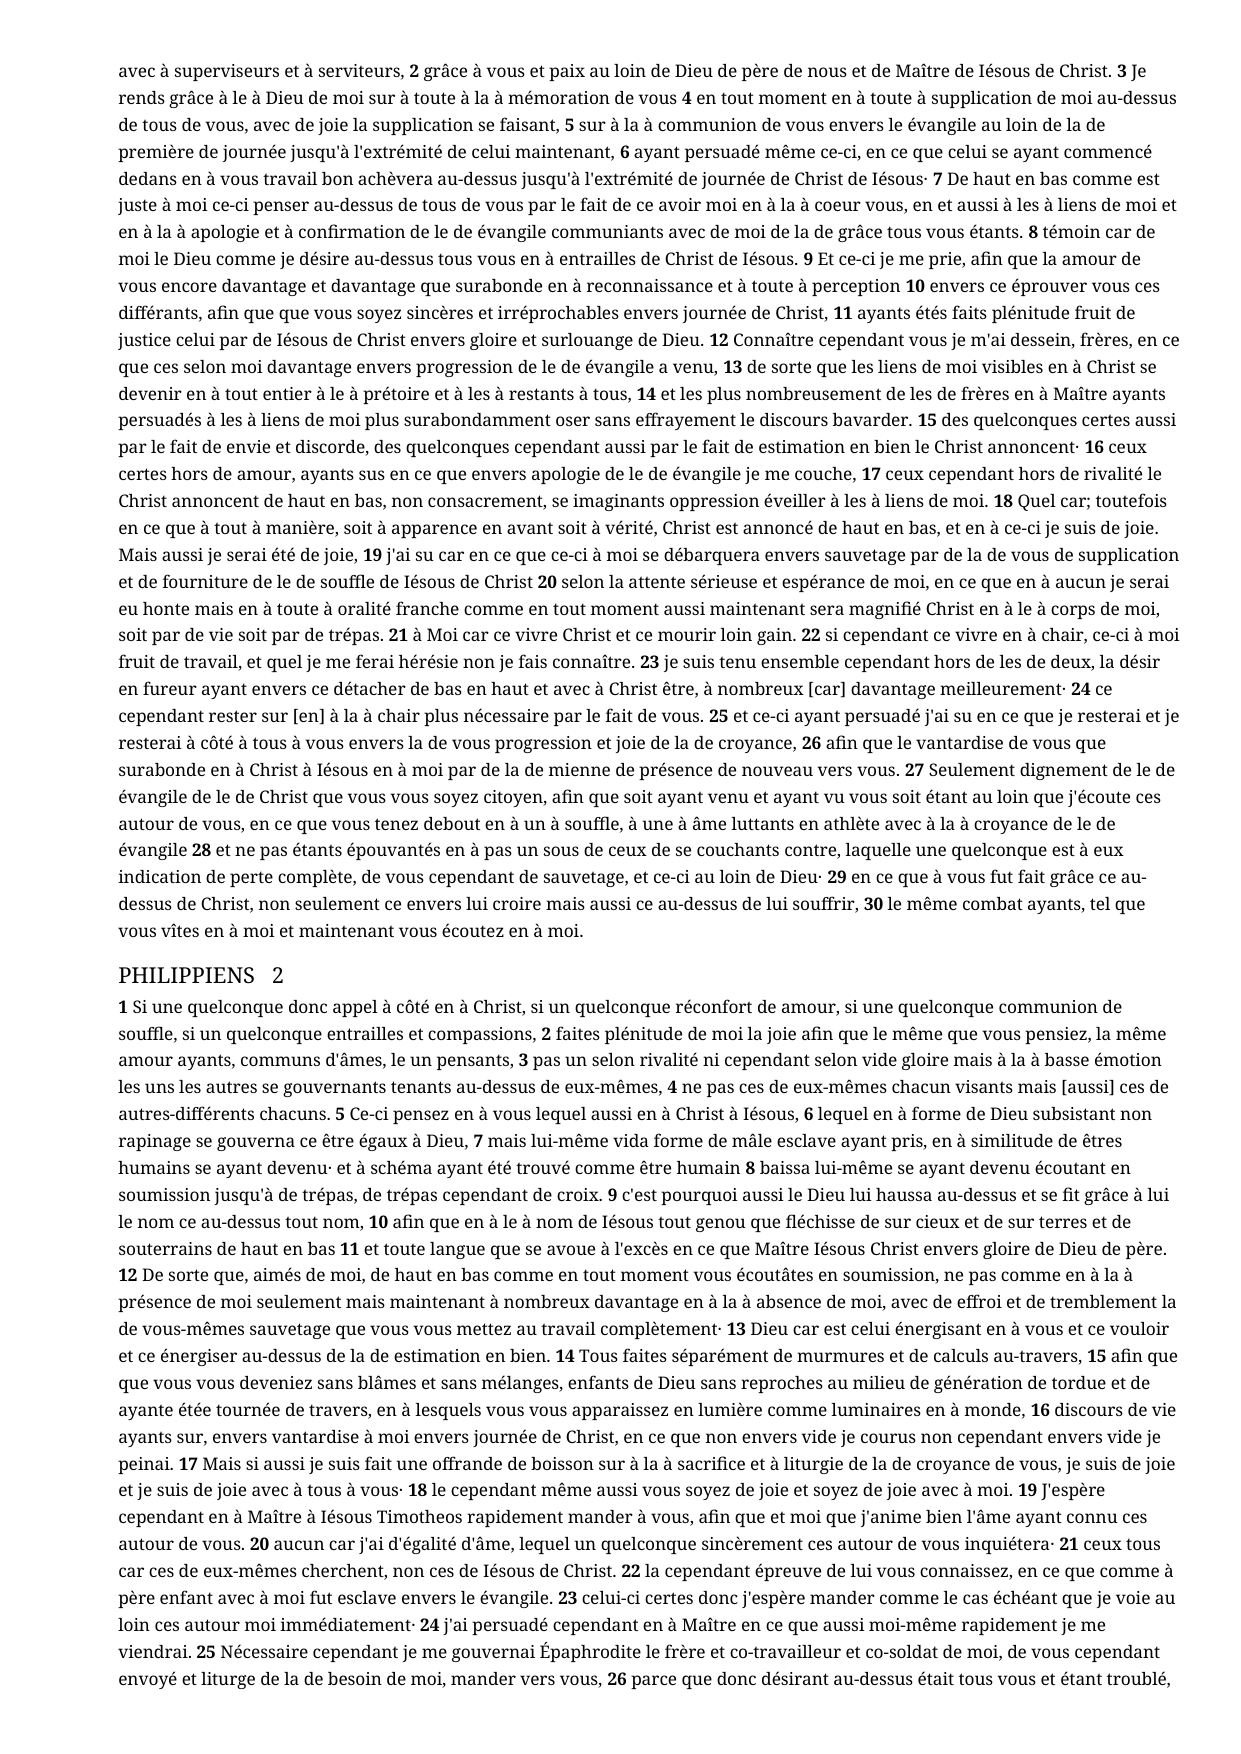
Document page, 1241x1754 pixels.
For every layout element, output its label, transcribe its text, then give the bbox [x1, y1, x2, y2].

text 1 Si une quelconque donc appel à côté en à Christ, si un quelconque réconfort de amour, si une quelconque communion de souffle, si un quelconque entrailles et compassions, 2 faites plénitude de moi la joie afin que le même que vous pensiez, la même amour ayants, communs d'âmes, le un pensants, 3 pas un selon rivalité ni cependant selon vide gloire mais à la à basse émotion les uns les autres se gouvernants tenants au-dessus de eux-mêmes, 4 ne pas ces de eux-mêmes chacun visants mais [aussi] ces de autres-différents chacuns. 5 Ce-ci pensez en à vous lequel aussi en à Christ à Iésous, 6 lequel en à forme de Dieu subsistant non rapinage se gouverna ce être égaux à Dieu, 7 mais lui-même vida forme de mâle esclave ayant pris, en à similitude de êtres humains se ayant devenu· et à schéma ayant été trouvé comme être humain 8 baissa lui-même se ayant devenu écoutant en soumission jusqu'à de trépas, de trépas cependant de croix. 9 c'est pourquoi aussi le Dieu lui haussa au-dessus et se fit grâce à lui le nom ce au-dessus tout nom, 10 afin que en à le à nom de Iésous tout genou que fléchisse de sur cieux et de sur terres et de souterrains de haut en bas 11 et toute langue que se avoue à l'excès en ce que Maître Iésous Christ envers gloire de Dieu de père. 12 De sorte que, aimés de moi, de haut en bas comme en tout moment vous écoutâtes en soumission, ne pas comme en à la à présence de moi seulement mais maintenant à nombreux davantage en à la à absence de moi, avec de effroi et de tremblement la de vous-mêmes sauvetage que vous vous mettez au travail complètement· 13 Dieu car est celui énergisant en à vous et ce vouloir et ce énergiser au-dessus de la de estimation en bien. 14 Tous faites séparément de murmures et de calculs au-travers, 15 afin que que vous vous deveniez sans blâmes et sans mélanges, enfants de Dieu sans reproches au milieu de génération de tordue et de ayante étée tournée de travers, en à lesquels vous vous apparaissez en lumière comme luminaires en à monde, 16 discours de vie ayants sur, envers vantardise à moi envers journée de Christ, en ce que non envers vide je courus non cependant envers vide je peinai. 17 Mais si aussi je suis fait une offrande de boisson sur à la à sacrifice et à liturgie de la de croyance de vous, je suis de joie et je suis de joie avec à tous à vous· 18 le cependant même aussi vous soyez de joie et soyez de joie avec à moi. 19 J'espère cependant en à Maître à Iésous Timotheos rapidement mander à vous, afin que et moi que j'anime bien l'âme ayant connu ces autour de vous. 20 aucun car j'ai d'égalité d'âme, lequel un quelconque sincèrement ces autour de vous inquiétera· 21 ceux tous car ces de eux-mêmes cherchent, non ces de Iésous de Christ. 22 la cependant épreuve de lui vous connaissez, en ce que comme à père enfant avec à moi fut esclave envers le évangile. 23 celui-ci certes donc j'espère mander comme le cas échéant que je voie au loin ces autour moi immédiatement· 24 j'ai persuadé cependant en à Maître en ce que aussi moi-même rapidement je me viendrai. 25 Nécessaire cependant je me gouvernai Épaphrodite le frère et co-travailleur et co-soldat de moi, de vous cependant envoyé et liturge de la de besoin de moi, mander vers vous, 26 parce que donc désirant au-dessus était tous vous et étant troublé, [118, 995, 1181, 1690]
text PHILIPPIENS 2 [118, 961, 1181, 990]
text avec à superviseurs et à serviteurs, 2 grâce à vous et paix au loin de Dieu de père de nous et de Maître de Iésous de Christ. 3 Je rends grâce à le à Dieu de moi sur à toute à la à mémoration de vous 4 en tout moment en à toute à supplication de moi au-dessus de tous de vous, avec de joie la supplication se faisant, 5 sur à la à communion de vous envers le évangile au loin de la de première de journée jusqu'à l'extrémité de celui maintenant, 6 ayant persuadé même ce-ci, en ce que celui se ayant commencé dedans en à vous travail bon achèvera au-dessus jusqu'à l'extrémité de journée de Christ de Iésous· 7 De haut en bas comme est juste à moi ce-ci penser au-dessus de tous de vous par le fait de ce avoir moi en à la à coeur vous, en et aussi à les à liens de moi et en à la à apologie et à confirmation de le de évangile communiants avec de moi de la de grâce tous vous étants. 8 témoin car de moi le Dieu comme je désire au-dessus tous vous en à entrailles de Christ de Iésous. 9 Et ce-ci je me prie, afin que la amour de vous encore davantage et davantage que surabonde en à reconnaissance et à toute à perception 10 envers ce éprouver vous ces différants, afin que que vous soyez sincères et irréprochables envers journée de Christ, 11 ayants étés faits plénitude fruit de justice celui par de Iésous de Christ envers gloire et surlouange de Dieu. 12 Connaître cependant vous je m'ai dessein, frères, en ce que ces selon moi davantage envers progression de le de évangile a venu, 13 de sorte que les liens de moi visibles en à Christ se devenir en à tout entier à le à prétoire et à les à restants à tous, 14 et les plus nombreusement de les de frères en à Maître ayants persuadés à les à liens de moi plus surabondamment oser sans effrayement le discours bavarder. 15 des quelconques certes aussi par le fait de envie et discorde, des quelconques cependant aussi par le fait de estimation en bien le Christ annoncent· 16 ceux certes hors de amour, ayants sus en ce que envers apologie de le de évangile je me couche, 17 ceux cependant hors de rivalité le Christ annoncent de haut en bas, non consacrement, se imaginants oppression éveiller à les à liens de moi. 18 Quel car; toutefois en ce que à tout à manière, soit à apparence en avant soit à vérité, Christ est annoncé de haut en bas, et en à ce-ci je suis de joie. Mais aussi je serai été de joie, 19 j'ai su car en ce que ce-ci à moi se débarquera envers sauvetage par de la de vous de supplication et de fourniture de le de souffle de Iésous de Christ 20 selon la attente sérieuse et espérance de moi, en ce que en à aucun je serai eu honte mais en à toute à oralité franche comme en tout moment aussi maintenant sera magnifié Christ en à le à corps de moi, soit par de vie soit par de trépas. 21 à Moi car ce vivre Christ et ce mourir loin gain. 22 si cependant ce vivre en à chair, ce-ci à moi fruit de travail, et quel je me ferai hérésie non je fais connaître. 23 je suis tenu ensemble cependant hors de les de deux, la désir en fureur ayant envers ce détacher de bas en haut et avec à Christ être, à nombreux [car] davantage meilleurement· 24 ce cependant rester sur [en] à la à chair plus nécessaire par le fait de vous. 25 et ce-ci ayant persuadé j'ai su en ce que je resterai et je resterai à côté à tous à vous envers la de vous progression et joie de la de croyance, 26 afin que le vantardise de vous que surabonde en à Christ à Iésous en à moi par de la de mienne de présence de nouveau vers vous. 27 Seulement dignement de le de évangile de le de Christ que vous vous soyez citoyen, afin que soit ayant venu et ayant vu vous soit étant au loin que j'écoute ces autour de vous, en ce que vous tenez debout en à un à souffle, à une à âme luttants en athlète avec à la à croyance de le de évangile 28 et ne pas étants épouvantés en à pas un sous de ceux de se couchants contre, laquelle une quelconque est à eux indication de perte complète, de vous cependant de sauvetage, et ce-ci au loin de Dieu· 29 en ce que à vous fut fait grâce ce au-dessus de Christ, non seulement ce envers lui croire mais aussi ce au-dessus de lui souffrir, 30 le même combat ayants, tel que vous vîtes en à moi et maintenant vous écoutez en à moi. [118, 59, 1181, 942]
